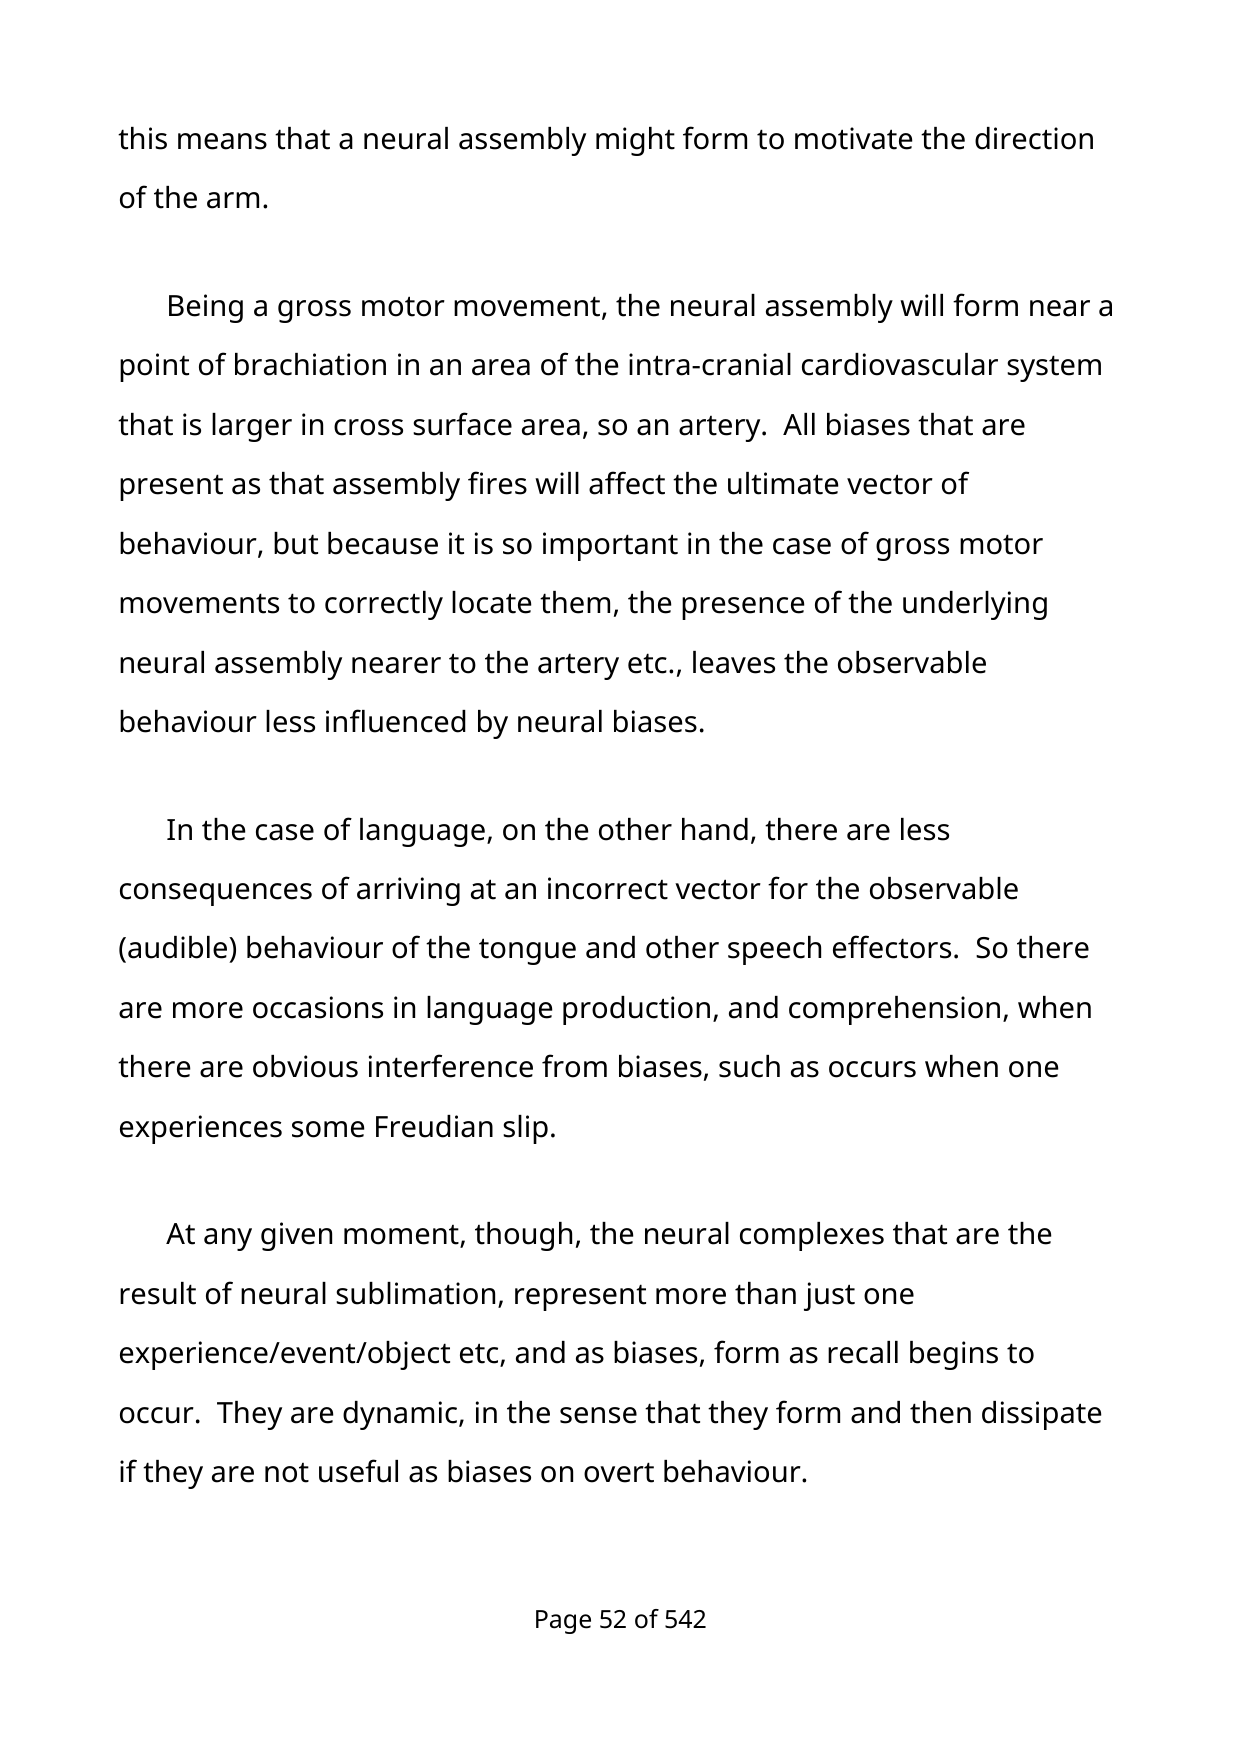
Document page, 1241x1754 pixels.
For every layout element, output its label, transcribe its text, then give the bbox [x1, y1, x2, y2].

text At any given moment, though, the neural complexes that are the result of neural sublimation, represent more than just one experience/event/object etc, and as biases, form as recall begins to occur. They are dynamic, in the sense that they form and then dissipate if they are not useful as biases on overt behaviour. [118, 1213, 1122, 1491]
text In the case of language, on the other hand, there are less consequences of arriving at an incorrect vector for the observable (audible) behaviour of the tongue and other speech effectors. So there are more occasions in language production, and comprehension, when there are obvious interference from biases, such as occurs when one experiences some Freudian slip. [118, 809, 1122, 1146]
text Being a gross motor movement, the neural assembly will form near a point of brachiation in an area of the intra-cranial cardiovascular system that is larger in cross surface area, so an artery. All biases that are present as that assembly fires will affect the ultimate vector of behaviour, but because it is so important in the case of gross motor movements to correctly locate them, the presence of the underlying neural assembly nearer to the artery etc., leaves the observable behaviour less influenced by neural biases. [118, 285, 1122, 741]
text this means that a neural assembly might form to motivate the direction of the arm. [118, 118, 1122, 217]
